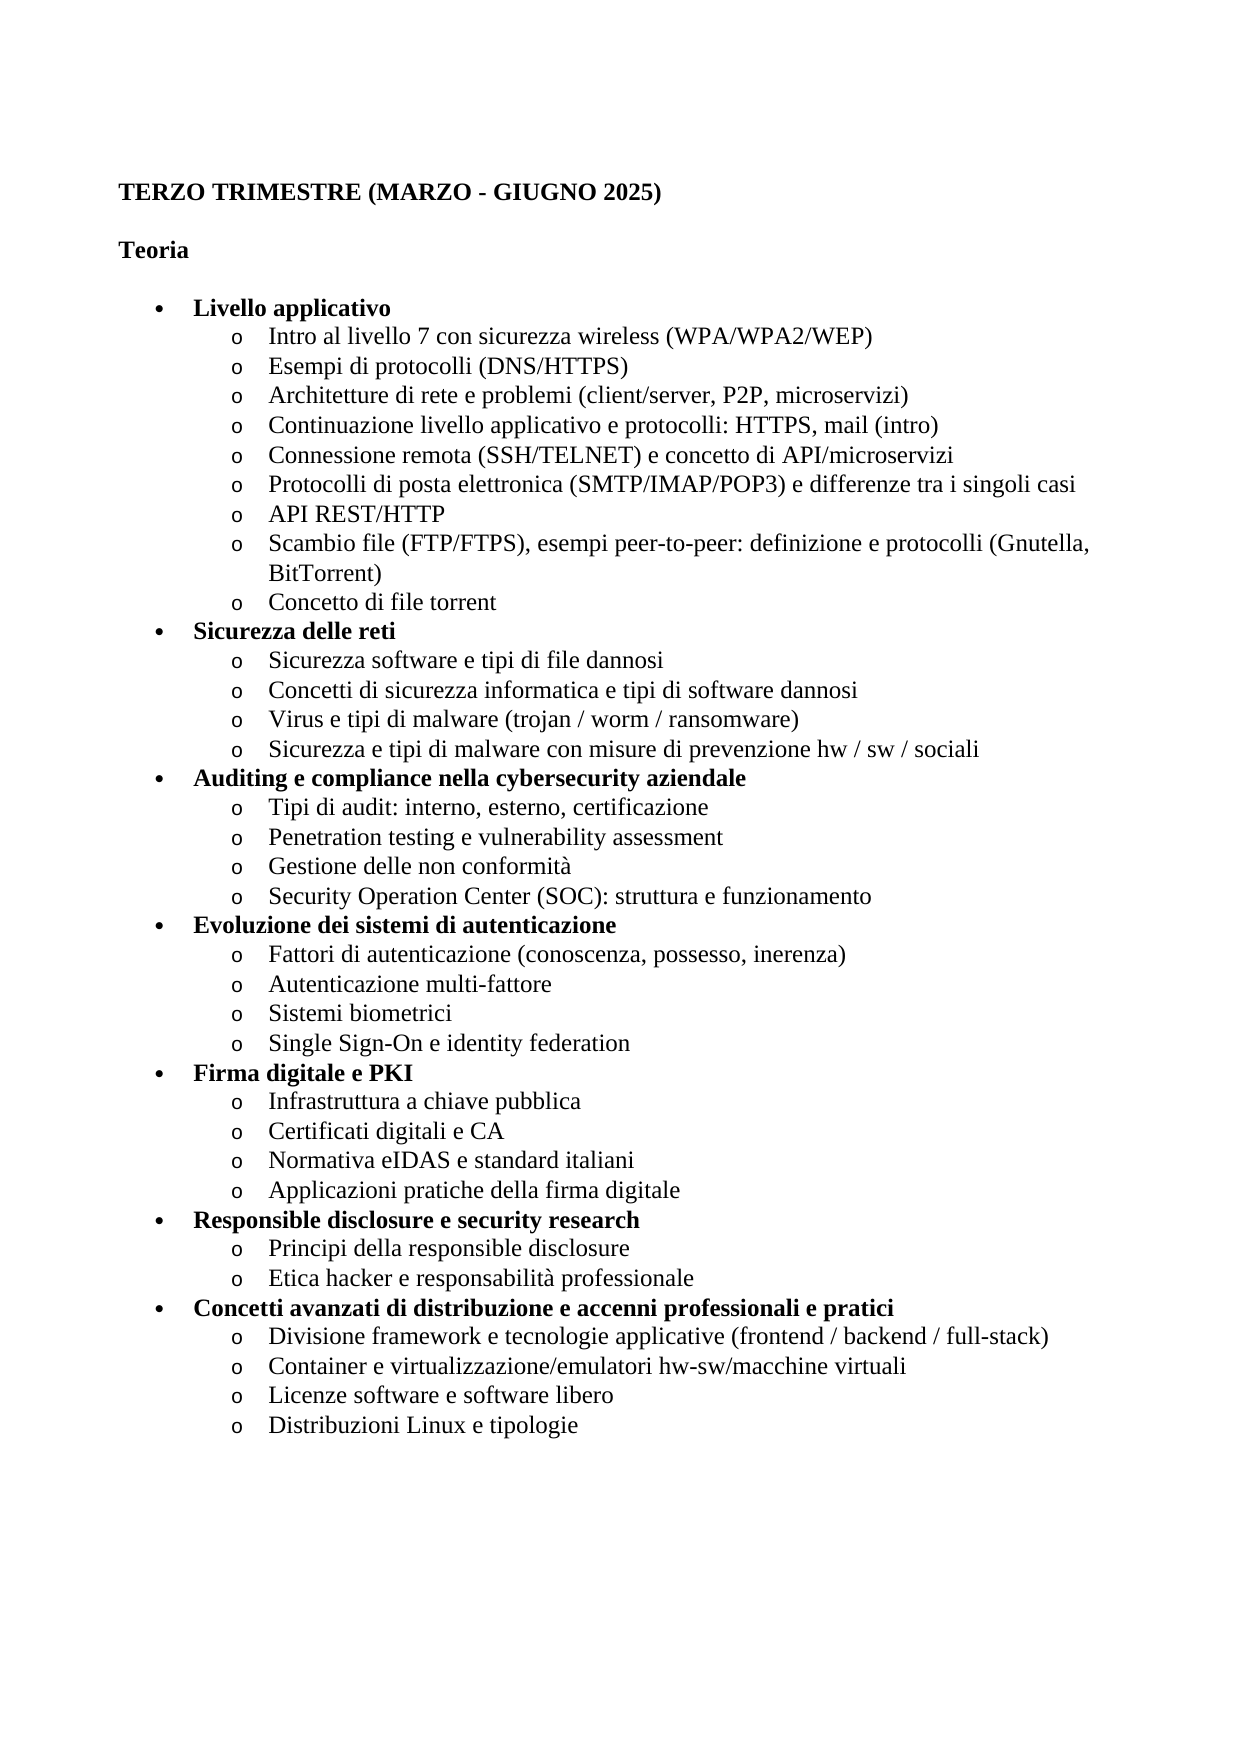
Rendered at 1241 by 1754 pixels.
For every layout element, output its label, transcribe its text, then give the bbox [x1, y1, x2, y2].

list API REST/HTTP [231, 499, 1122, 528]
list Livello applicativo [156, 293, 1122, 321]
list Distribuzioni Linux e tipologie [231, 1410, 1122, 1440]
list Continuazione livello applicativo e protocolli: HTTPS, mail (intro) [231, 410, 1122, 440]
list Esempi di protocolli (DNS/HTTPS) [231, 351, 1122, 381]
list Intro al livello 7 con sicurezza wireless (WPA/WPA2/WEP) [231, 321, 1122, 351]
list Principi della responsible disclosure [231, 1233, 1122, 1263]
list Concetti di sicurezza informatica e tipi di software dannosi [231, 675, 1122, 704]
list Virus e tipi di malware (trojan / worm / ransomware) [231, 704, 1122, 734]
list Tipi di audit: interno, esterno, certificazione [231, 792, 1122, 822]
list Evoluzione dei sistemi di autenticazione [156, 911, 1122, 939]
subtitle TERZO TRIMESTRE (MARZO - GIUGNO 2025) [118, 177, 1122, 206]
list Fattori di autenticazione (conoscenza, possesso, inerenza) [231, 939, 1122, 969]
list Sistemi biometrici [231, 998, 1122, 1028]
list Sicurezza delle reti [156, 616, 1122, 645]
list Certificati digitali e CA [231, 1116, 1122, 1146]
list Normativa eIDAS e standard italiani [231, 1146, 1122, 1175]
list Security Operation Center (SOC): struttura e funzionamento [231, 881, 1122, 911]
list Penetration testing e vulnerability assessment [231, 822, 1122, 851]
list Single Sign-On e identity federation [231, 1028, 1122, 1058]
list Sicurezza e tipi di malware con misure di prevenzione hw / sw / sociali [231, 734, 1122, 763]
list Licenze software e software libero [231, 1381, 1122, 1410]
list Protocolli di posta elettronica (SMTP/IMAP/POP3) e differenze tra i singoli casi [231, 469, 1122, 499]
list Sicurezza software e tipi di file dannosi [231, 645, 1122, 675]
list Connessione remota (SSH/TELNET) e concetto di API/microservizi [231, 440, 1122, 469]
list Concetti avanzati di distribuzione e accenni professionali e pratici [156, 1293, 1122, 1321]
list Gestione delle non conformità [231, 851, 1122, 881]
list Architetture di rete e problemi (client/server, P2P, microservizi) [231, 381, 1122, 410]
list Etica hacker e responsabilità professionale [231, 1263, 1122, 1293]
list Container e virtualizzazione/emulatori hw-sw/macchine virtuali [231, 1351, 1122, 1381]
list Scambio file (FTP/FTPS), esempi peer-to-peer: definizione e protocolli (Gnutella, BitTorrent) [231, 528, 1122, 587]
list Concetto di file torrent [231, 587, 1122, 616]
list Auditing e compliance nella cybersecurity aziendale [156, 763, 1122, 792]
list Responsible disclosure e security research [156, 1205, 1122, 1233]
list Firma digitale e PKI [156, 1058, 1122, 1086]
list Infrastruttura a chiave pubblica [231, 1086, 1122, 1116]
text Teoria [118, 235, 1122, 263]
list Applicazioni pratiche della firma digitale [231, 1175, 1122, 1205]
list Autenticazione multi-fattore [231, 969, 1122, 998]
list Divisione framework e tecnologie applicative (frontend / backend / full-stack) [231, 1321, 1122, 1351]
